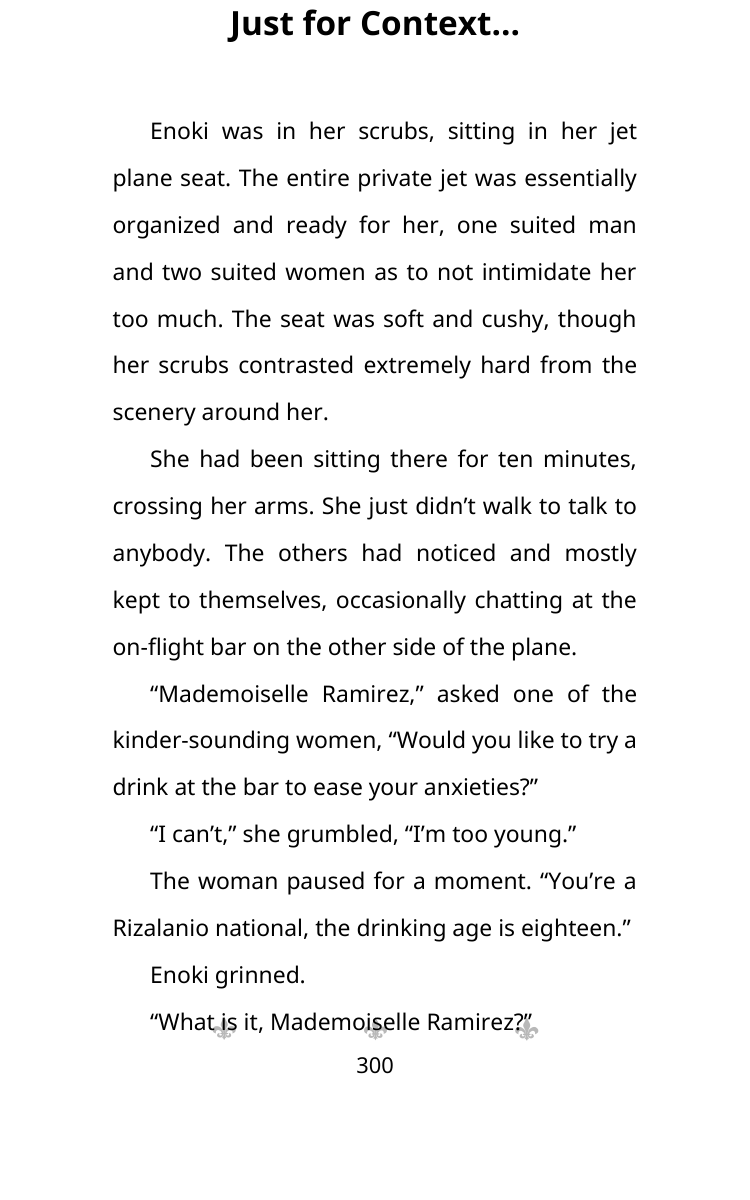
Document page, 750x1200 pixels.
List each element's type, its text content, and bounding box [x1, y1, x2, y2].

text “I can’t,” she grumbled, “I’m too young.” [112, 818, 637, 849]
text “Mademoiselle Ramirez,” asked one of the kinder-sounding women, “Would you like to try a drink at the bar to ease your anxieties?” [112, 677, 637, 802]
text Enoki was in her scrubs, sitting in her jet plane seat. The entire private jet was essentially organized and ready for her, one suited man and two suited women as to not intimidate her too much. The seat was soft and cushy, though her scrubs contrasted extremely hard from the scenery around her. [112, 115, 637, 427]
text She had been sitting there for ten minutes, crossing her arms. She just didn’t walk to talk to anybody. The others had noticed and mostly kept to themselves, occasionally chatting at the on-flight bar on the other side of the plane. [112, 443, 637, 662]
text Enoki grinned. [112, 959, 637, 990]
text The woman paused for a moment. “You’re a Rizalanio national, the drinking age is eighteen.” [112, 865, 637, 943]
subtitle Just for Context... [112, 0, 637, 45]
text “What is it, Mademoiselle Ramirez?” [112, 1006, 637, 1037]
